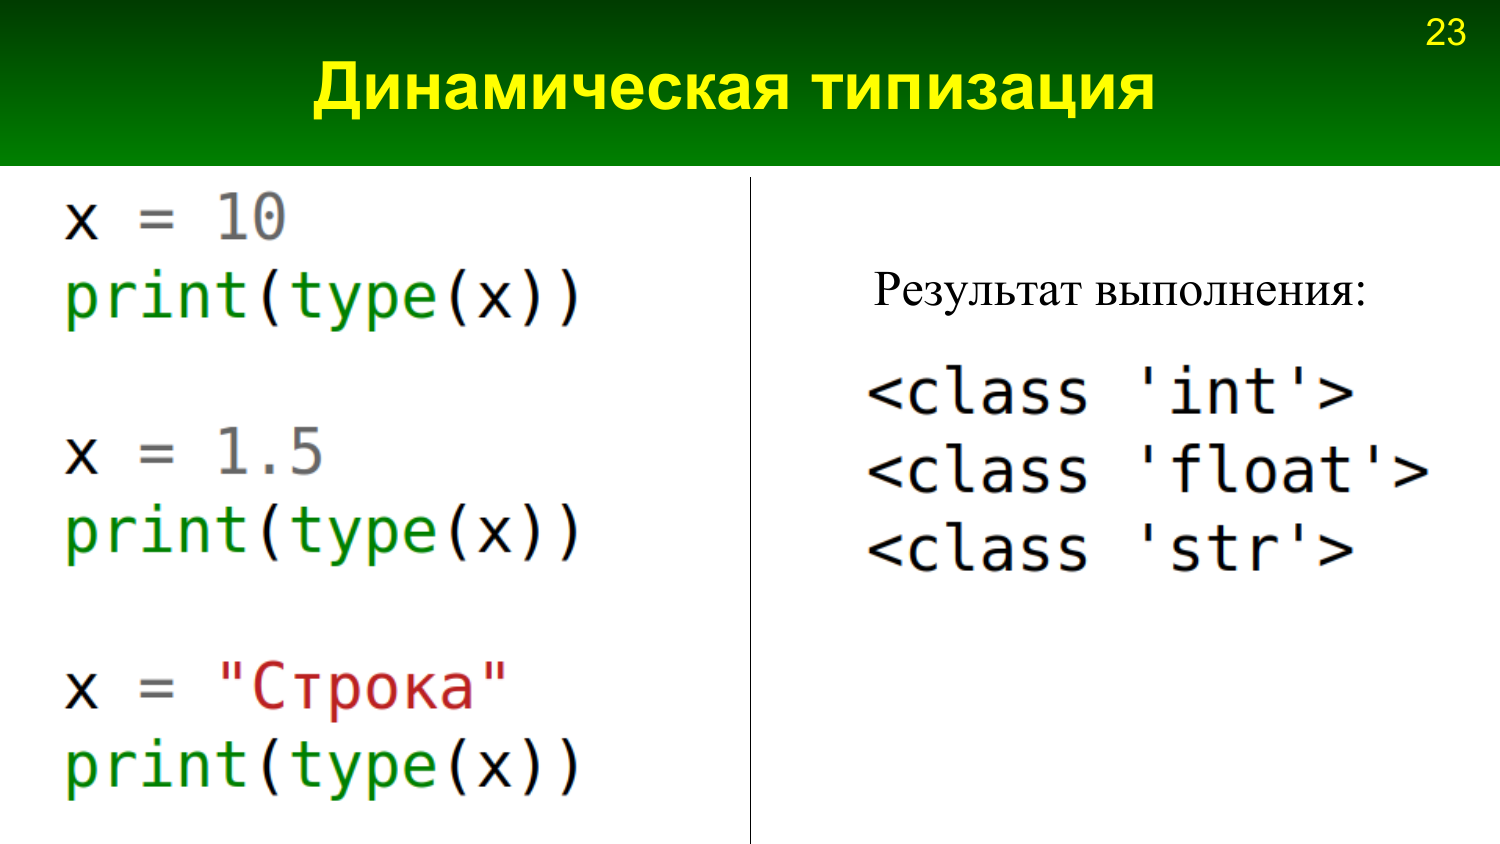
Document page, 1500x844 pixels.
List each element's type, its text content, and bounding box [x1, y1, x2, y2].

title Динамическая типизация [47, 11, 1426, 154]
picture [52, 177, 603, 826]
text_box Результат выполнения: [874, 248, 1384, 323]
picture [862, 348, 1438, 585]
